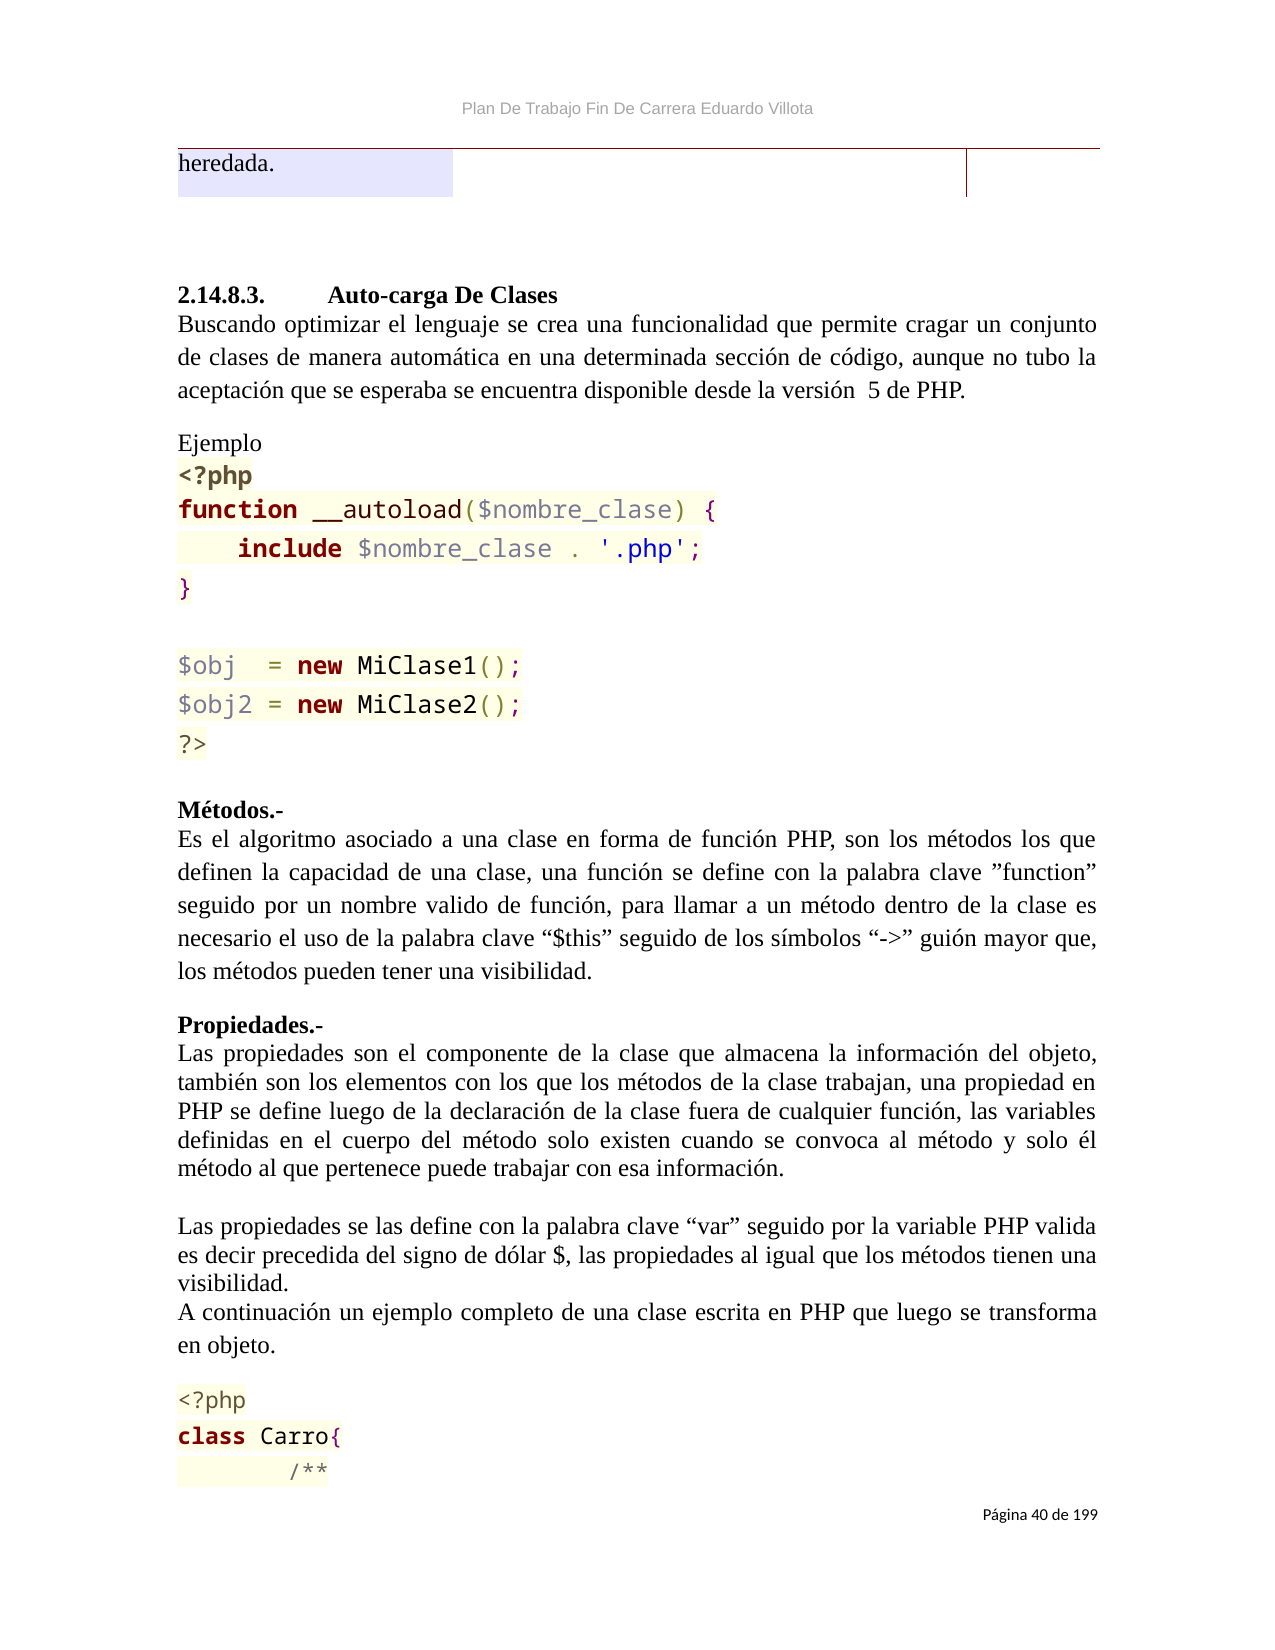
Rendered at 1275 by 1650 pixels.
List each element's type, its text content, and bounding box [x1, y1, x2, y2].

text function __autoload($nombre_clase) { [177, 491, 1098, 525]
table_cell heredada. [178, 149, 453, 197]
text Buscando optimizar el lenguaje se crea una funcionalidad que permite cragar un conjunto de clases de manera automática en una determinada sección de código, aunque no tubo la aceptación que se esperaba se encuentra disponible desde la versión 5 de PHP. [177, 309, 1098, 403]
text Ejemplo [177, 428, 1098, 457]
text <?php [177, 457, 1098, 491]
text } [177, 570, 1098, 604]
text <?php [177, 1384, 1098, 1415]
text /** [177, 1456, 1098, 1487]
text class Carro{ [177, 1420, 1098, 1451]
text Propiedades.- [177, 1010, 1098, 1038]
table_cell [967, 149, 1100, 197]
text A continuación un ejemplo completo de una clase escrita en PHP que luego se transforma en objeto. [177, 1297, 1098, 1359]
text 2.14.8.3. Auto-carga De Clases [177, 280, 1098, 309]
table_cell [609, 149, 737, 197]
text Las propiedades son el componente de la clase que almacena la información del objeto, también son los elementos con los que los métodos de la clase trabajan, una propiedad en PHP se define luego de la declaración de la clase fuera de cualquier función, las variables definidas en el cuerpo del método solo existen cuando se convoca al método y solo él método al que pertenece puede trabajar con esa información. [177, 1038, 1098, 1182]
text ?> [177, 726, 1098, 760]
table_cell [738, 149, 834, 197]
text $obj = new MiClase1(); [177, 648, 1098, 682]
text Métodos.- [177, 795, 1098, 824]
table_cell [834, 149, 966, 197]
text include $nombre_clase . '.php'; [177, 531, 1098, 564]
text Las propiedades se las define con la palabra clave “var” seguido por la variable PHP valida es decir precedida del signo de dólar $, las propiedades al igual que los métodos tienen una visibilidad. [177, 1211, 1098, 1297]
table_cell [453, 149, 609, 197]
text Es el algoritmo asociado a una clase en forma de función PHP, son los métodos los que definen la capacidad de una clase, una función se define con la palabra clave ”function” seguido por un nombre valido de función, para llamar a un método dentro de la clase es necesario el uso de la palabra clave “$this” seguido de los símbolos “->” guión mayor que, los métodos pueden tener una visibilidad. [177, 824, 1098, 984]
text $obj2 = new MiClase2(); [177, 687, 1098, 721]
